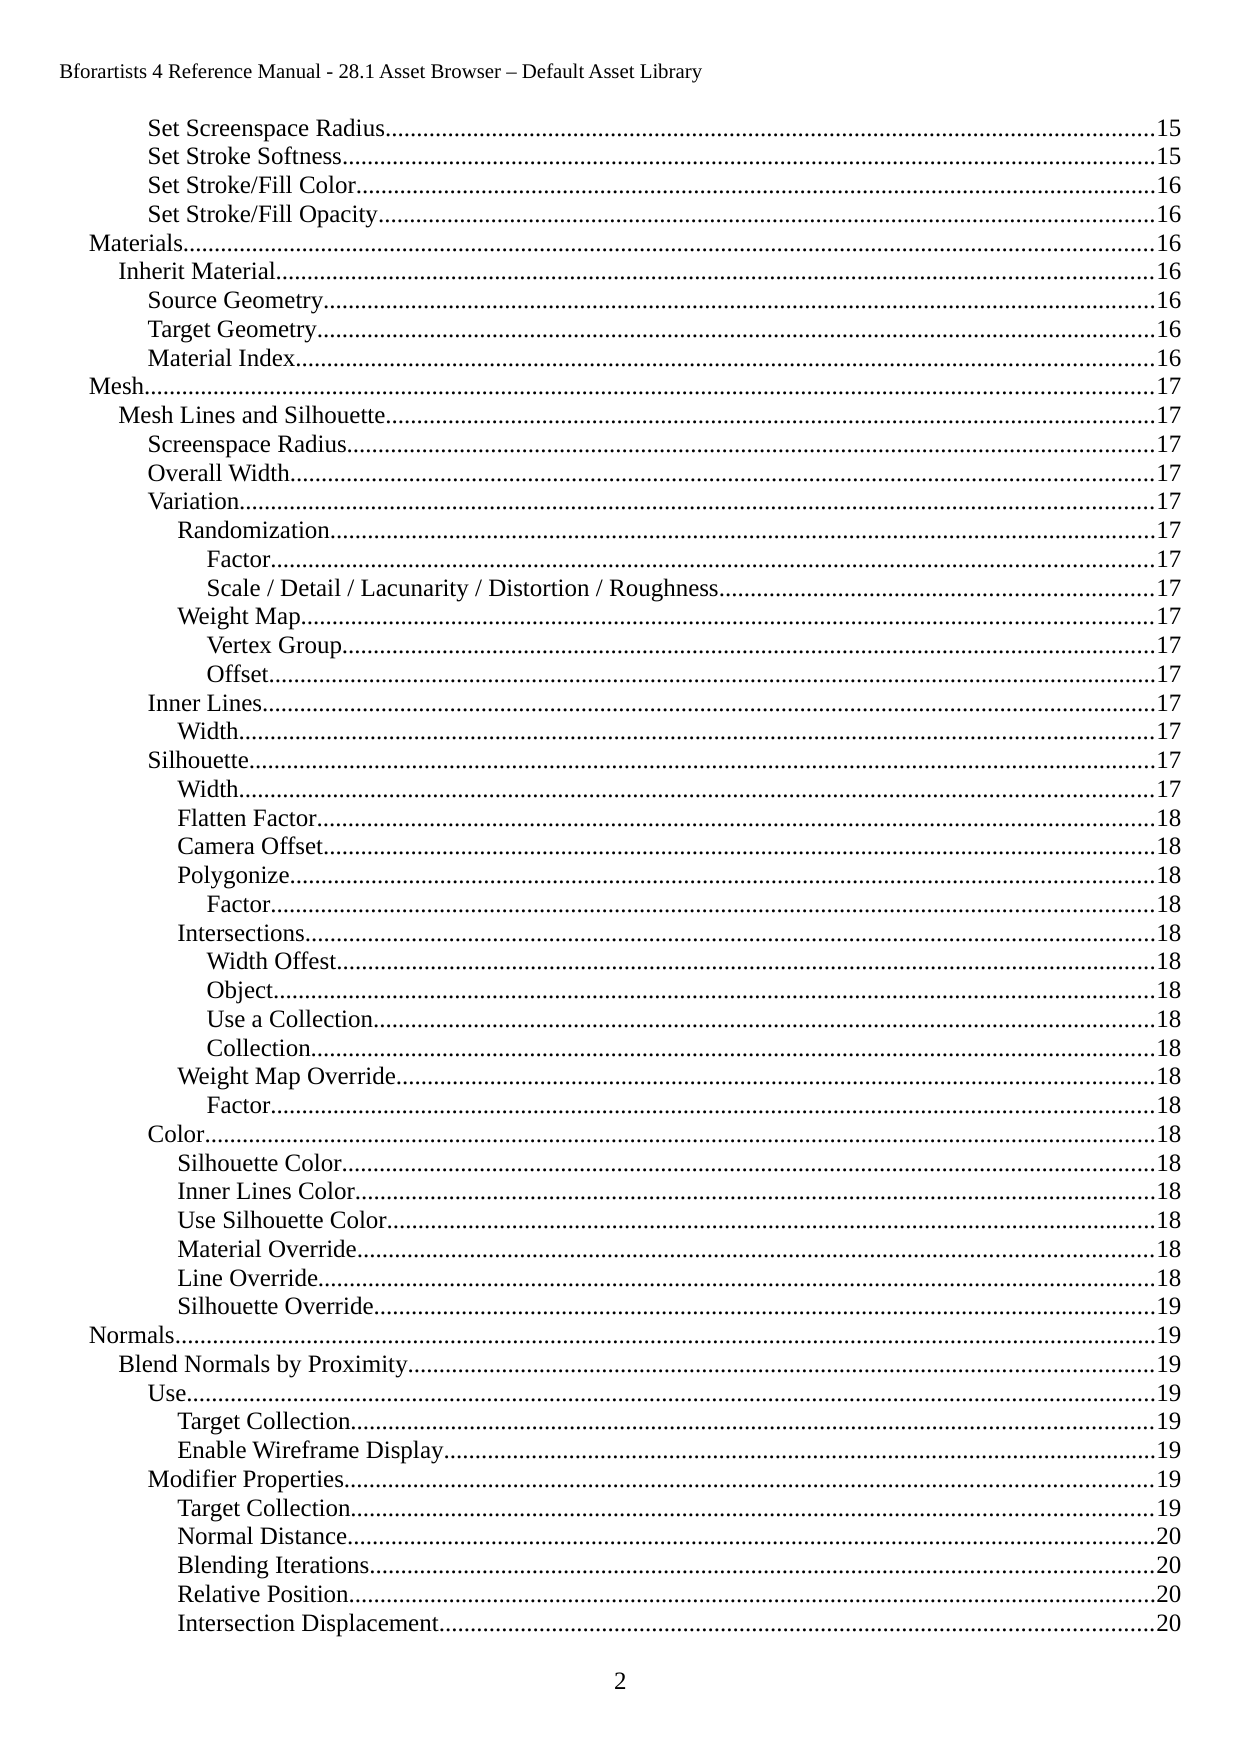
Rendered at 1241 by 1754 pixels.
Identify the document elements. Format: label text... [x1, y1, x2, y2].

text Weight Map 17 [177, 601, 1181, 630]
text Silhouette 17 [147, 745, 1181, 774]
text Target Collection 19 [177, 1406, 1181, 1435]
text Inner Lines 17 [147, 688, 1181, 716]
text Materials 16 [88, 228, 1181, 256]
text Intersection Displacement 20 [177, 1608, 1181, 1636]
text Material Index 16 [147, 343, 1181, 371]
text Factor 17 [206, 544, 1181, 573]
text Color 18 [147, 1119, 1181, 1148]
text Target Geometry 16 [147, 314, 1181, 343]
text Scale / Detail / Lacunarity / Distortion / Roughness 17 [206, 573, 1181, 601]
text Material Override 18 [177, 1234, 1181, 1263]
text Set Stroke/Fill Opacity 16 [147, 199, 1181, 228]
text Width 17 [177, 716, 1181, 745]
text Normals 19 [88, 1320, 1181, 1349]
text Width 17 [177, 774, 1181, 803]
text Camera Offset 18 [177, 831, 1181, 860]
text Screenspace Radius 17 [147, 429, 1181, 458]
text Polygonize 18 [177, 860, 1181, 889]
text Modifier Properties 19 [147, 1464, 1181, 1493]
text Line Override 18 [177, 1263, 1181, 1291]
text Silhouette Override 19 [177, 1291, 1181, 1320]
text Factor 18 [206, 1090, 1181, 1119]
text Width Offest 18 [206, 946, 1181, 975]
text Mesh 17 [88, 371, 1181, 400]
text Set Stroke Softness 15 [147, 141, 1181, 170]
text Blend Normals by Proximity 19 [118, 1349, 1181, 1378]
text Object 18 [206, 975, 1181, 1004]
text Source Geometry 16 [147, 285, 1181, 314]
text Blending Iterations 20 [177, 1550, 1181, 1579]
text Relative Position 20 [177, 1579, 1181, 1608]
text Use 19 [147, 1378, 1181, 1406]
text Enable Wireframe Display 19 [177, 1435, 1181, 1464]
text Set Screenspace Radius 15 [147, 113, 1181, 141]
text Use a Collection 18 [206, 1004, 1181, 1033]
text Inherit Material 16 [118, 256, 1181, 285]
text Randomization 17 [177, 515, 1181, 544]
text Silhouette Color 18 [177, 1148, 1181, 1176]
text Variation 17 [147, 486, 1181, 515]
text Target Collection 19 [177, 1493, 1181, 1521]
text Use Silhouette Color 18 [177, 1205, 1181, 1234]
text Collection 18 [206, 1033, 1181, 1061]
text Inner Lines Color 18 [177, 1176, 1181, 1205]
text Weight Map Override 18 [177, 1061, 1181, 1090]
text Mesh Lines and Silhouette 17 [118, 400, 1181, 429]
text Intersections 18 [177, 918, 1181, 946]
text Factor 18 [206, 889, 1181, 918]
text Set Stroke/Fill Color 16 [147, 170, 1181, 199]
text Vertex Group 17 [206, 630, 1181, 659]
text Overall Width 17 [147, 458, 1181, 486]
text Normal Distance 20 [177, 1521, 1181, 1550]
text Flatten Factor 18 [177, 803, 1181, 831]
text Offset 17 [206, 659, 1181, 688]
